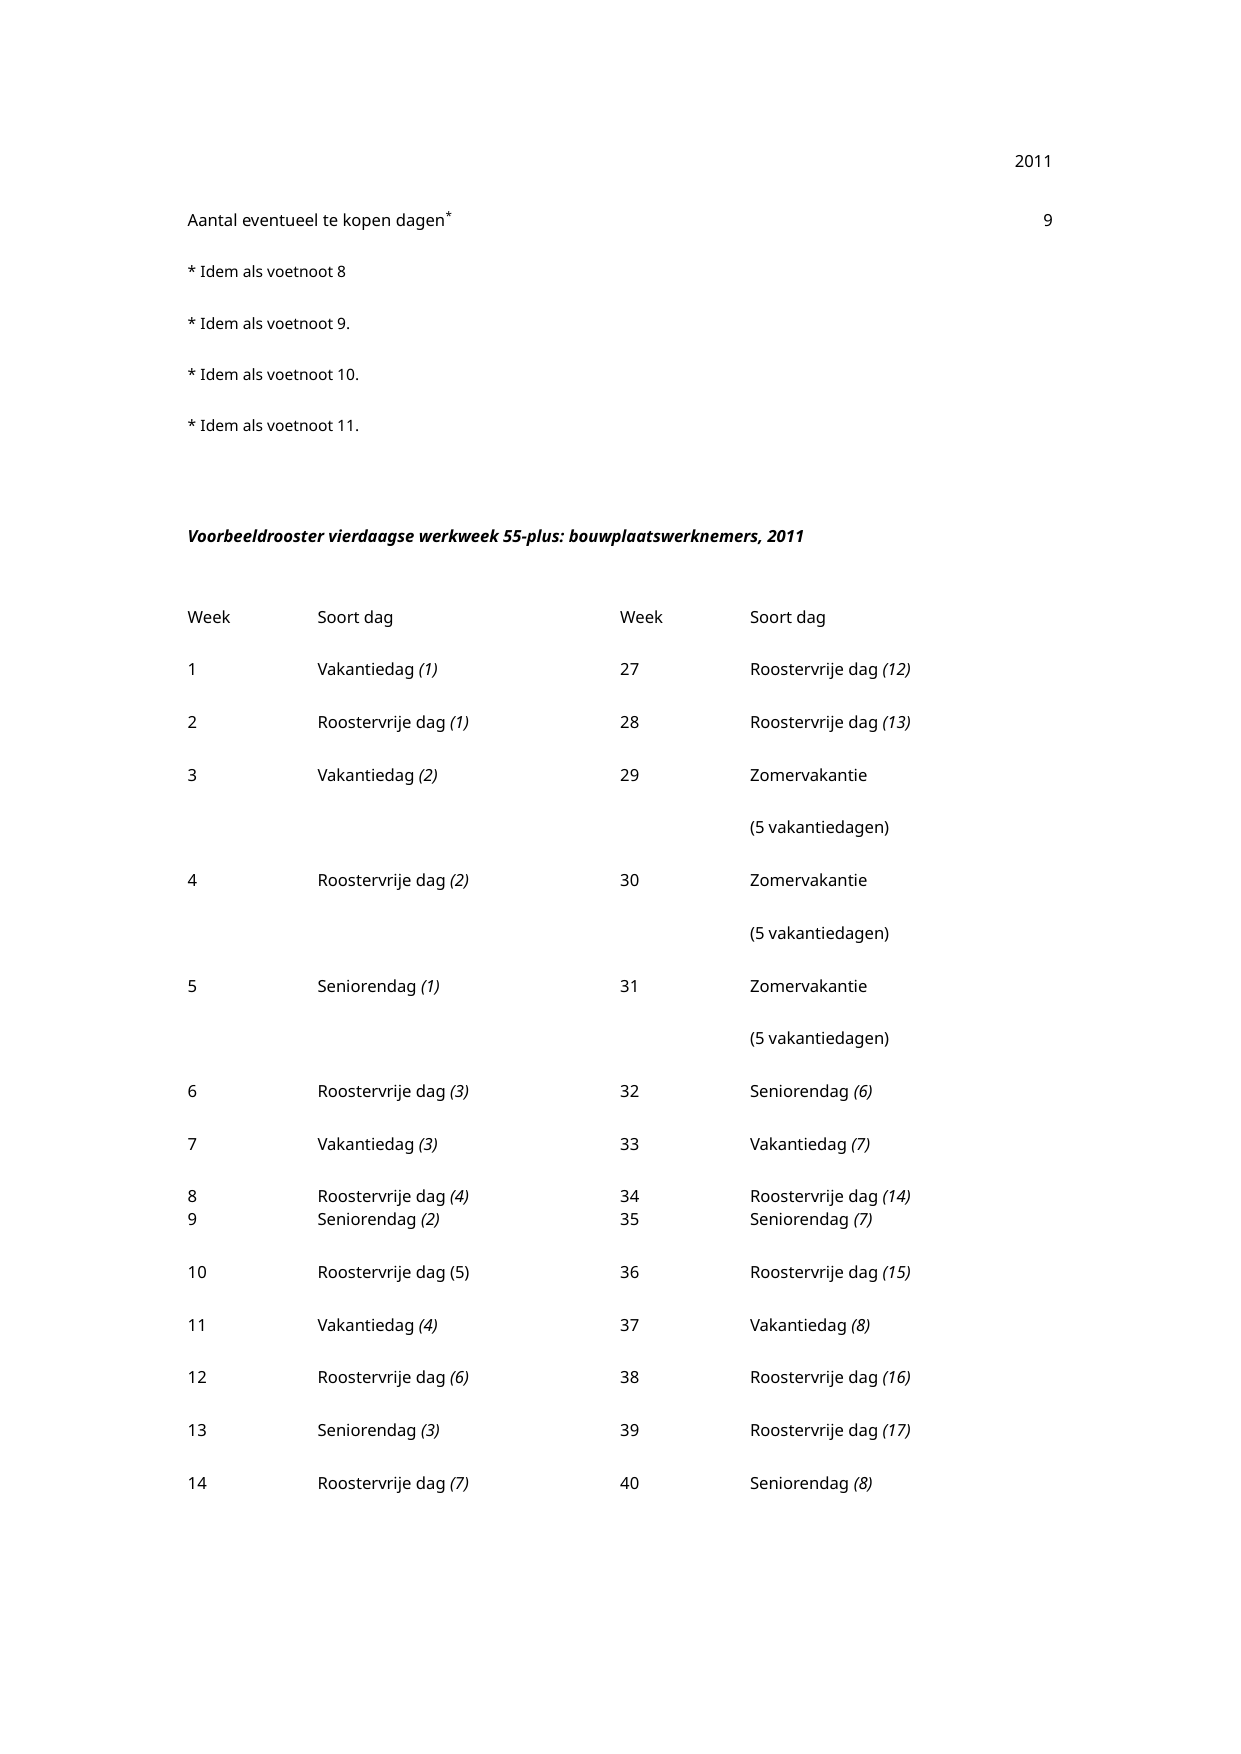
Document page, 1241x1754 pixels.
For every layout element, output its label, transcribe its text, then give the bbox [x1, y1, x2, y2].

table_cell 37 [620, 1313, 750, 1366]
table_cell Vakantiedag (1) [317, 658, 620, 711]
table_cell Seniorendag (6) [750, 1080, 1053, 1132]
table_cell Seniorendag (7) [750, 1208, 1053, 1260]
table_cell Roostervrije dag (7) [317, 1471, 620, 1524]
table_cell 34 [620, 1185, 750, 1208]
table_cell 39 [620, 1419, 750, 1471]
table_cell * Idem als voetnoot 8 * Idem als voetnoot 9. * Idem als voetnoot 10. * Idem als voetnoot 11. [188, 261, 1053, 466]
table_cell 30 [620, 869, 750, 974]
table_cell 27 [620, 658, 750, 711]
table_cell Roostervrije dag (13) [750, 711, 1053, 763]
table_header Week [620, 605, 750, 658]
table_header Week [188, 605, 317, 658]
table_cell 36 [620, 1260, 750, 1313]
table_cell Roostervrije dag (1) [317, 711, 620, 763]
table_cell 29 [620, 763, 750, 869]
table_cell Seniorendag (3) [317, 1419, 620, 1471]
table_cell 14 [188, 1471, 317, 1524]
table_cell 31 [620, 974, 750, 1079]
table_cell 2 [188, 711, 317, 763]
table_cell 7 [188, 1132, 317, 1185]
table_cell Roostervrije dag (12) [750, 658, 1053, 711]
table_header Soort dag [750, 605, 1053, 658]
table_cell 3 [188, 763, 317, 869]
table_cell Vakantiedag (4) [317, 1313, 620, 1366]
table_cell Aantal eventueel te kopen dagen * [188, 209, 793, 261]
table_cell 8 [188, 1185, 317, 1208]
table_header [188, 150, 793, 208]
text Voorbeeldrooster vierdaagse werkweek 55-plus: bouwplaatswerknemers, 2011 [187, 524, 1053, 547]
table_cell 5 [188, 974, 317, 1079]
table_cell 9 [793, 209, 1053, 261]
table_cell 38 [620, 1366, 750, 1418]
table_cell 4 [188, 869, 317, 974]
table_cell Zomervakantie (5 vakantiedagen) [750, 974, 1053, 1079]
table_cell Roostervrije dag (16) [750, 1366, 1053, 1418]
table_cell Zomervakantie (5 vakantiedagen) [750, 763, 1053, 869]
table_cell 13 [188, 1419, 317, 1471]
table_cell Seniorendag (2) [317, 1208, 620, 1260]
table_header 2011 [793, 150, 1053, 208]
table_cell Vakantiedag (8) [750, 1313, 1053, 1366]
table_cell Seniorendag (8) [750, 1471, 1053, 1524]
table_cell Roostervrije dag (15) [750, 1260, 1053, 1313]
table_cell 40 [620, 1471, 750, 1524]
table_cell Roostervrije dag (6) [317, 1366, 620, 1418]
table_cell 11 [188, 1313, 317, 1366]
table_cell Seniorendag (1) [317, 974, 620, 1079]
table_cell Roostervrije dag (5) [317, 1260, 620, 1313]
table_cell Vakantiedag (2) [317, 763, 620, 869]
table_cell Vakantiedag (3) [317, 1132, 620, 1185]
table_cell Roostervrije dag (2) [317, 869, 620, 974]
table_cell 9 [188, 1208, 317, 1260]
table_cell 1 [188, 658, 317, 711]
table_cell Vakantiedag (7) [750, 1132, 1053, 1185]
table_cell 6 [188, 1080, 317, 1132]
table_cell Roostervrije dag (17) [750, 1419, 1053, 1471]
table_cell Zomervakantie (5 vakantiedagen) [750, 869, 1053, 974]
table_cell 32 [620, 1080, 750, 1132]
table_cell Roostervrije dag (4) [317, 1185, 620, 1208]
table_cell 12 [188, 1366, 317, 1418]
table_cell 35 [620, 1208, 750, 1260]
table_cell 28 [620, 711, 750, 763]
table_cell Roostervrije dag (14) [750, 1185, 1053, 1208]
table_cell Roostervrije dag (3) [317, 1080, 620, 1132]
table_cell 33 [620, 1132, 750, 1185]
table_cell 10 [188, 1260, 317, 1313]
table_header Soort dag [317, 605, 620, 658]
